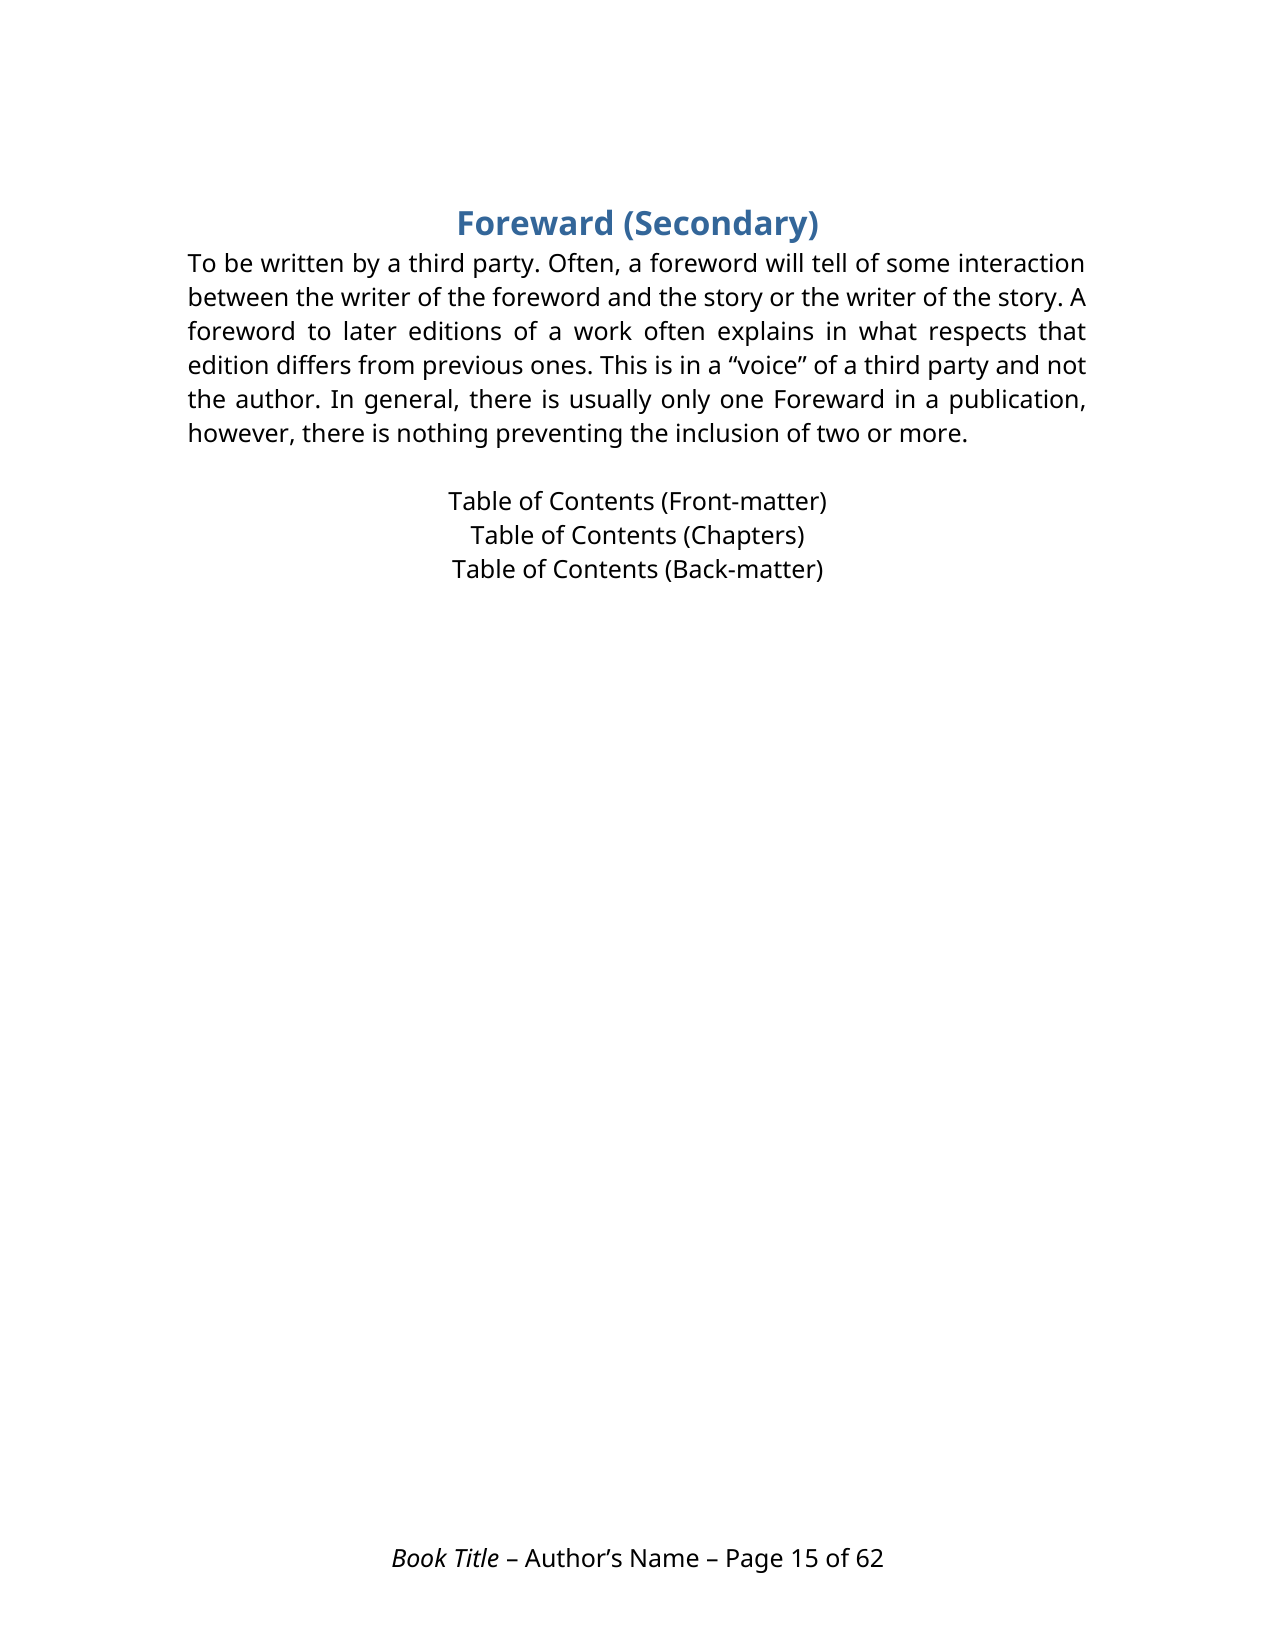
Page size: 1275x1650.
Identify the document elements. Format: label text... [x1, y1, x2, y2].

text Table of Contents (Chapters) [187, 518, 1087, 552]
text Table of Contents (Back-matter) [187, 552, 1087, 586]
subtitle Foreward (Secondary) [187, 200, 1087, 245]
text Table of Contents (Front-matter) [187, 484, 1087, 518]
text To be written by a third party. Often, a foreword will tell of some interaction between the writer of the foreword and the story or the writer of the story. A foreword to later editions of a work often explains in what respects that edition differs from previous ones. This is in a “voice” of a third party and not the author. In general, there is usually only one Foreward in a publication, however, there is nothing preventing the inclusion of two or more. [187, 245, 1087, 450]
